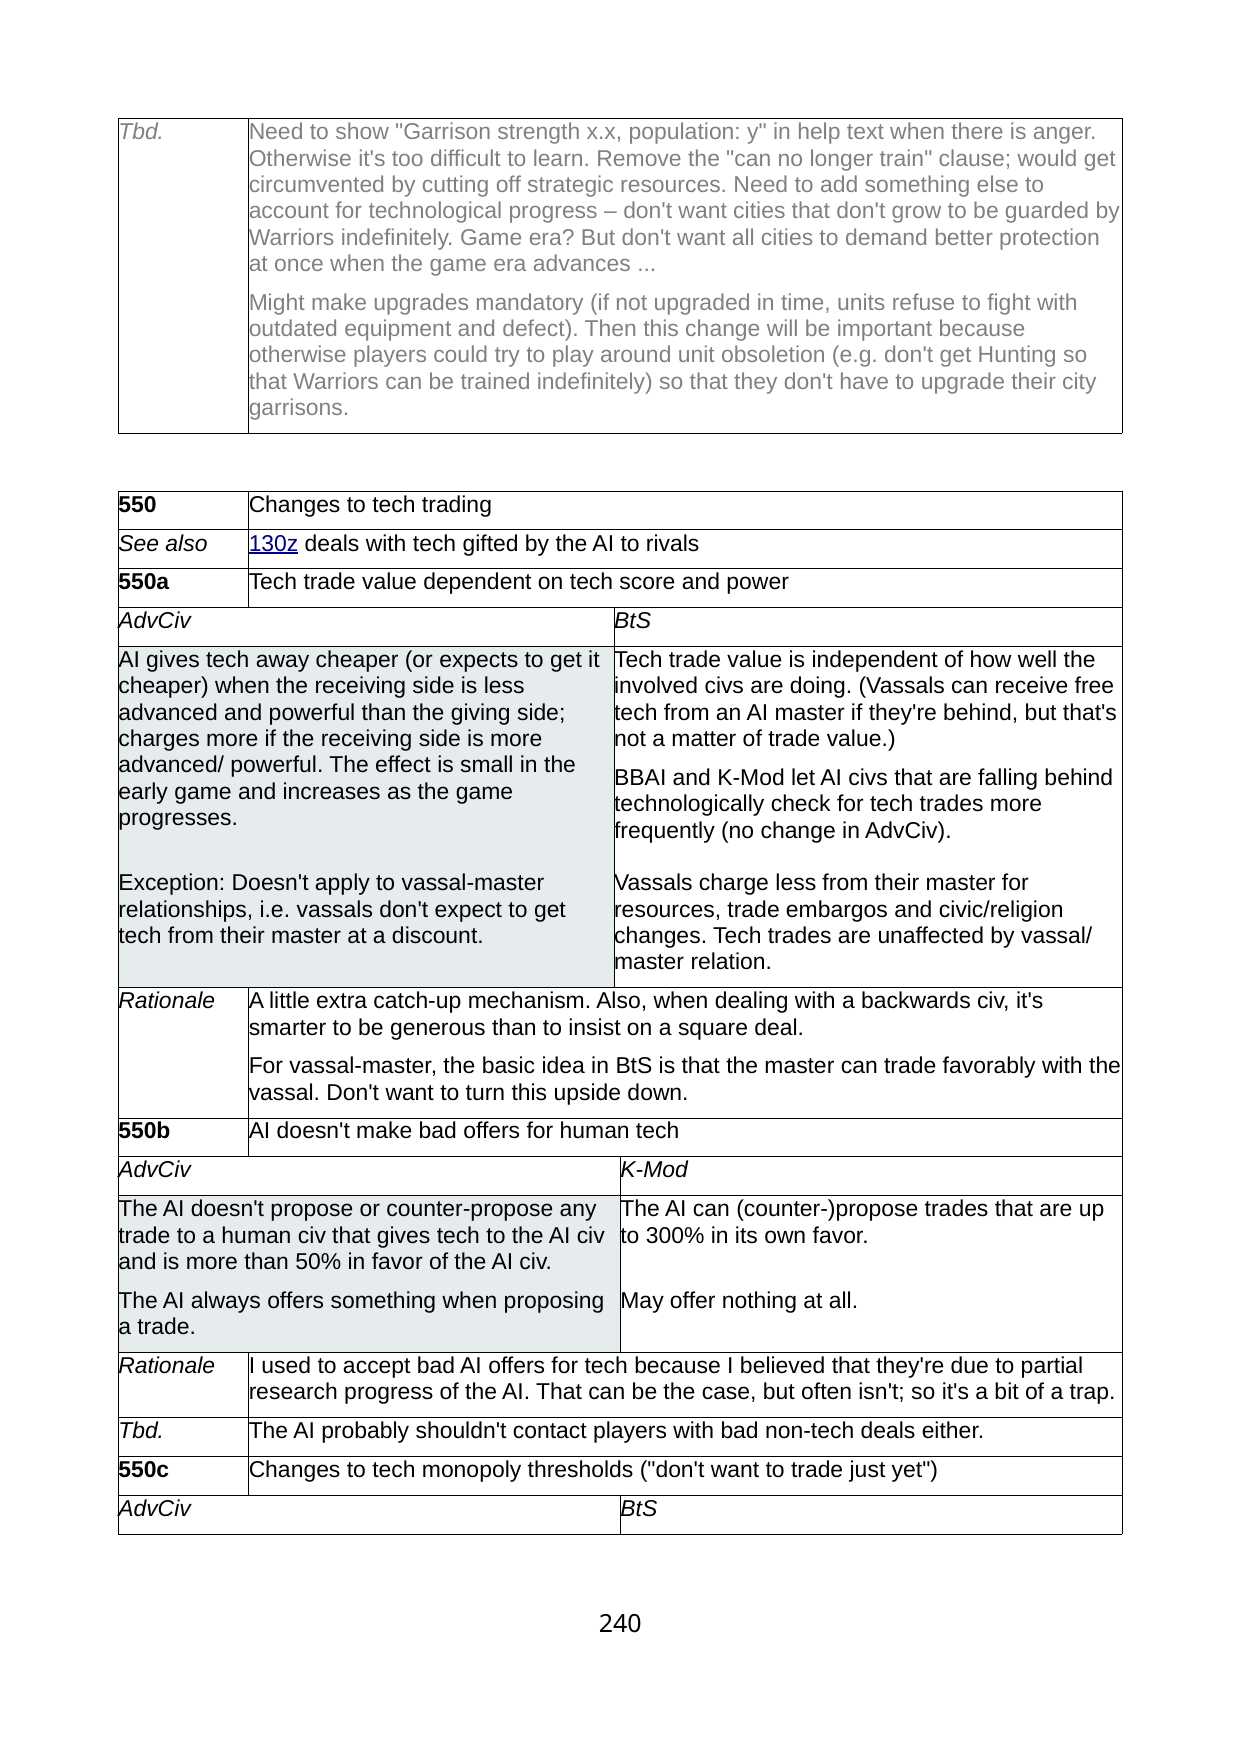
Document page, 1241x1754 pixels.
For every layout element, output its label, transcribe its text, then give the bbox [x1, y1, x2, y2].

table_cell 550c [119, 1457, 248, 1495]
table_header 550 [119, 492, 248, 529]
table_cell AdvCiv [119, 608, 614, 646]
table_cell Rationale [119, 1353, 248, 1417]
table_cell AI doesn't make bad offers for human tech [249, 1119, 1122, 1156]
table_header Changes to tech trading [249, 492, 1122, 529]
table_cell Need to show "Garrison strength x.x, population: y" in help text when there is anger. Otherwise it's too difficult to learn. Remove the "can no longer train" clause; would get circumvented by cutting off strategic resources. Need to add something else to account for technological progress – don't want cities that don't grow to be guarded by Warriors indefinitely. Game era? But don't want all cities to demand better protection at once when the game era advances ... Might make upgrades mandatory (if not upgraded in time, units refuse to fight with outdated equipment and defect). Then this change will be important because otherwise players could try to play around unit obsoletion (e.g. don't get Hunting so that Warriors can be trained indefinitely) so that they don't have to upgrade their city garrisons. [249, 119, 1122, 433]
table_cell BtS [621, 1496, 1122, 1533]
table_cell Tech trade value dependent on tech score and power [249, 569, 1122, 607]
table_cell AI gives tech away cheaper (or expects to get it cheaper) when the receiving side is less advanced and powerful than the giving side; charges more if the receiving side is more advanced/ powerful. The effect is small in the early game and increases as the game progresses. Exception: Doesn't apply to vassal-master relationships, i.e. vassals don't expect to get tech from their master at a discount. [119, 647, 614, 987]
table_cell BtS [615, 608, 1122, 646]
table_cell Rationale [119, 988, 248, 1117]
table_cell The AI doesn't propose or counter-propose any trade to a human civ that gives tech to the AI civ and is more than 50% in favor of the AI civ. The AI always offers something when proposing a trade. [119, 1196, 620, 1352]
table_cell Changes to tech monopoly thresholds ("don't want to trade just yet") [249, 1457, 1122, 1495]
table_cell Tbd. [119, 1418, 248, 1456]
table_cell I used to accept bad AI offers for tech because I believed that they're due to partial research progress of the AI. That can be the case, but often isn't; so it's a bit of a trap. [249, 1353, 1122, 1417]
table_cell Tbd. [119, 119, 248, 433]
table_cell Tech trade value is independent of how well the involved civs are doing. (Vassals can receive free tech from an AI master if they're behind, but that's not a matter of trade value.) BBAI and K-Mod let AI civs that are falling behind technologically check for tech trades more frequently (no change in AdvCiv). Vassals charge less from their master for resources, trade embargos and civic/religion changes. Tech trades are unaffected by vassal/ master relation. [615, 647, 1122, 987]
table_cell The AI can (counter-)propose trades that are up to 300% in its own favor. May offer nothing at all. [621, 1196, 1122, 1352]
table_cell See also [119, 530, 248, 568]
table_cell K-Mod [621, 1157, 1122, 1195]
table_cell 130z deals with tech gifted by the AI to rivals [249, 530, 1122, 568]
table_cell AdvCiv [119, 1157, 620, 1195]
table_cell 550a [119, 569, 248, 607]
table_cell AdvCiv [119, 1496, 620, 1533]
table_cell A little extra catch-up mechanism. Also, when dealing with a backwards civ, it's smarter to be generous than to insist on a square deal. For vassal-master, the basic idea in BtS is that the master can trade favorably with the vassal. Don't want to turn this upside down. [249, 988, 1122, 1117]
table_cell 550b [119, 1119, 248, 1156]
table_cell The AI probably shouldn't contact players with bad non-tech deals either. [249, 1418, 1122, 1456]
